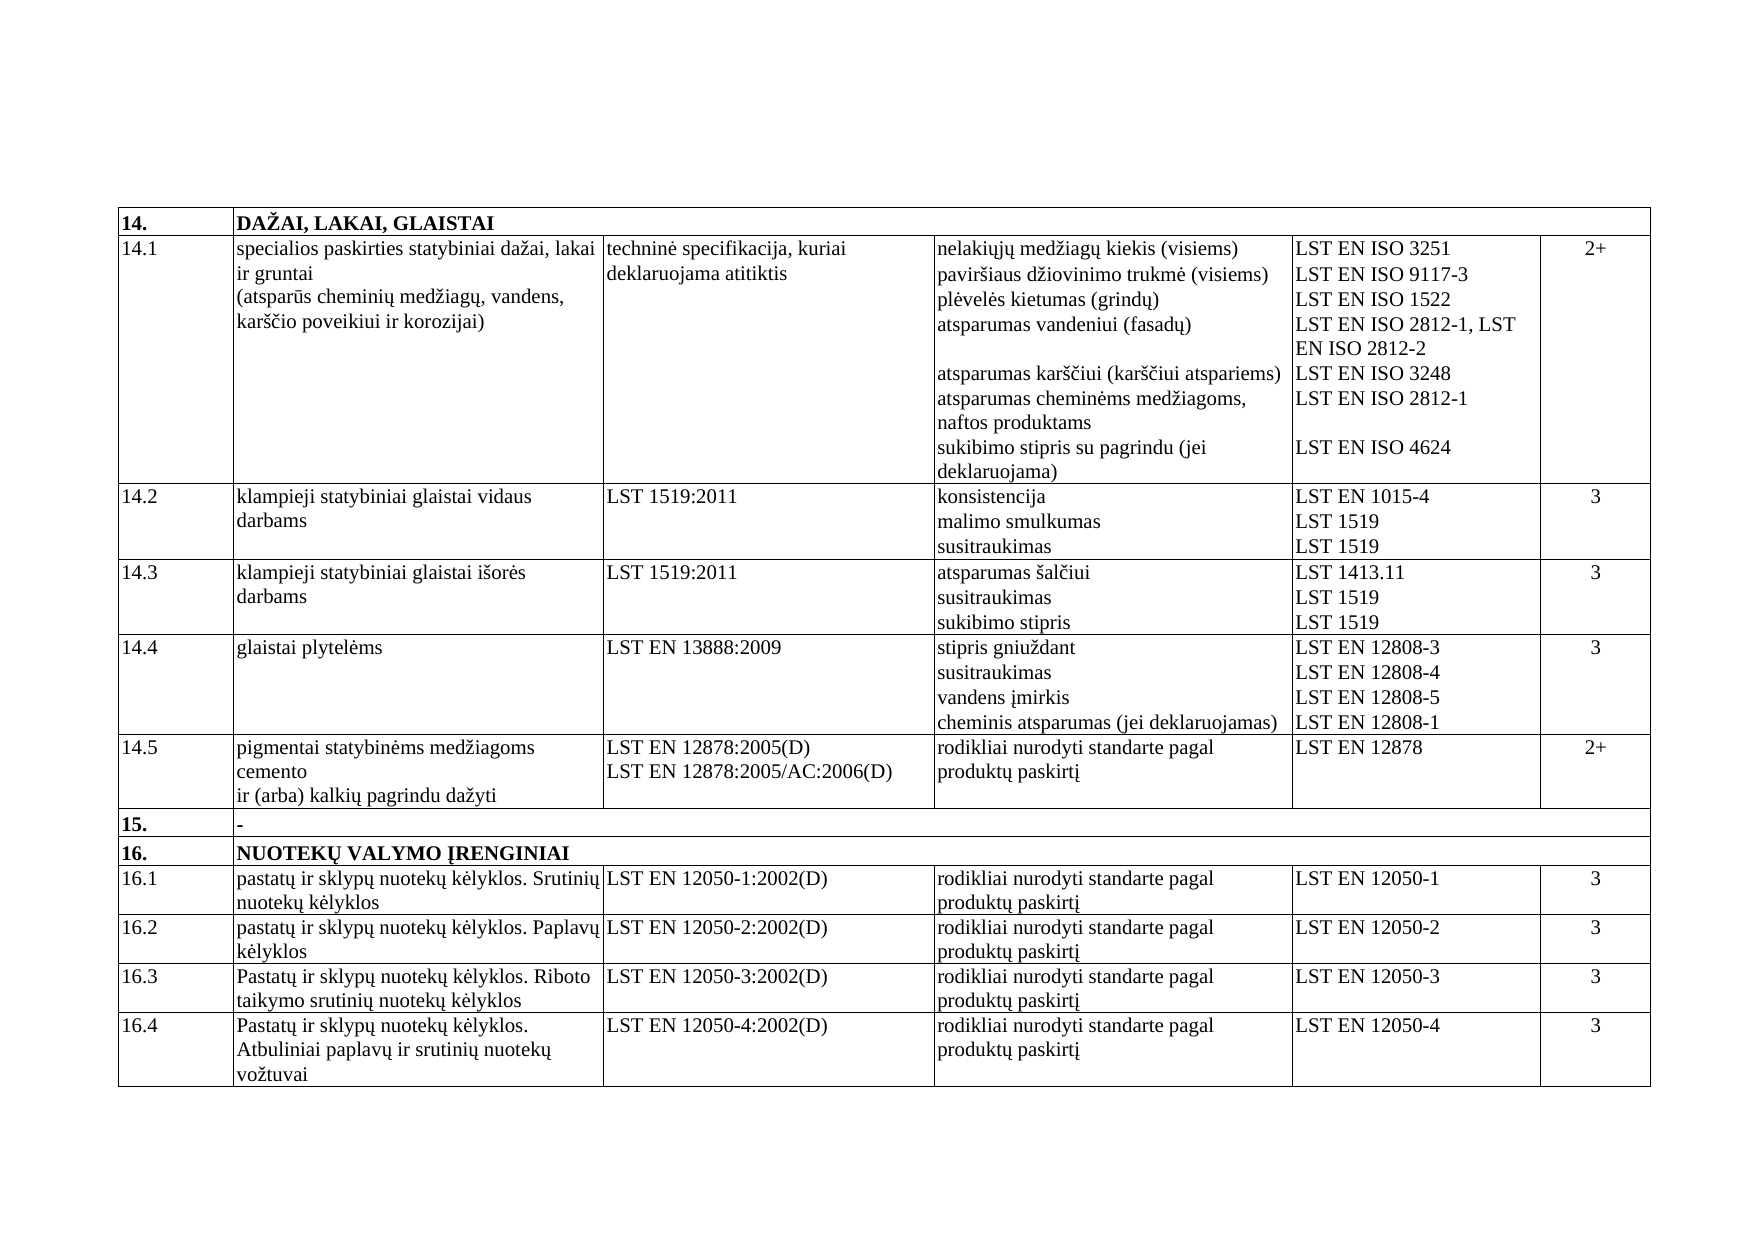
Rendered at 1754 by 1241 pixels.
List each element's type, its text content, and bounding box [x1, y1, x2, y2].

table_cell 3 [1541, 915, 1650, 963]
table_cell [1540, 809, 1650, 836]
table_cell LST EN 12878 [1293, 735, 1540, 807]
table_cell vandens įmirkis [935, 684, 1292, 709]
table_cell LST EN 12808-4 [1293, 659, 1540, 684]
table_cell susitraukimas [935, 659, 1292, 684]
table_cell DAŽAI, LAKAI, GLAISTAI [234, 208, 603, 235]
table_cell LST EN 12050-4:2002(D) [604, 1013, 934, 1086]
table_cell [604, 208, 934, 235]
table_cell paviršiaus džiovinimo trukmė (visiems) [935, 260, 1292, 286]
table_cell LST EN 12050-1:2002(D) [604, 866, 934, 914]
table_cell konsistencija [935, 484, 1292, 508]
table_cell LST EN 12050-2 [1293, 915, 1540, 963]
table_cell 2+ [1541, 735, 1650, 807]
table_cell Pastatų ir sklypų nuotekų kėlyklos. Atbuliniai paplavų ir srutinių nuotekų vožtuvai [234, 1013, 603, 1086]
table_cell LST EN 13888:2009 [604, 635, 934, 734]
table_cell cheminis atsparumas (jei deklaruojamas) [935, 709, 1292, 734]
table_cell klampieji statybiniai glaistai vidaus darbams [234, 484, 603, 558]
table_cell LST 1519 [1293, 508, 1540, 533]
table_cell - [234, 809, 603, 836]
table_cell atsparumas karščiui (karščiui atspariems) [935, 360, 1292, 385]
table_cell [934, 809, 1292, 836]
table_cell LST EN 12878:2005(D) LST EN 12878:2005/AC:2006(D) [604, 735, 934, 807]
table_cell LST EN ISO 4624 [1293, 434, 1540, 483]
table_cell LST 1519:2011 [604, 560, 934, 634]
table_cell 14.4 [119, 635, 233, 734]
table_cell LST EN ISO 2812-1, LST EN ISO 2812-2 [1293, 311, 1540, 360]
table_cell 3 [1541, 866, 1650, 914]
table_cell glaistai plytelėms [234, 635, 603, 734]
table_cell rodikliai nurodyti standarte pagal produktų paskirtį [935, 866, 1292, 914]
table_cell atsparumas cheminėms medžiagoms, naftos produktams [935, 385, 1292, 434]
table_cell LST EN 12808-5 [1293, 684, 1540, 709]
table_cell 2+ [1541, 236, 1650, 483]
table_cell LST 1413.11 [1293, 560, 1540, 584]
table_cell susitraukimas [935, 534, 1292, 558]
table_cell LST 1519 [1293, 609, 1540, 634]
table_cell LST 1519 [1293, 534, 1540, 558]
table_cell [604, 837, 934, 865]
table_cell 16. [119, 837, 233, 865]
table_cell plėvelės kietumas (grindų) [935, 286, 1292, 311]
table_cell 16.1 [119, 866, 233, 914]
table_cell Pastatų ir sklypų nuotekų kėlyklos. Riboto taikymo srutinių nuotekų kėlyklos [234, 964, 603, 1012]
table_cell pastatų ir sklypų nuotekų kėlyklos. Paplavų kėlyklos [234, 915, 603, 963]
table_cell techninė specifikacija, kuriai deklaruojama atitiktis [604, 236, 934, 483]
table_cell LST 1519:2011 [604, 484, 934, 558]
table_cell 3 [1541, 560, 1650, 634]
table_cell 15. [119, 809, 233, 836]
table_cell [934, 837, 1292, 865]
table_cell 14.3 [119, 560, 233, 634]
table_cell NUOTEKŲ VALYMO ĮRENGINIAI [234, 837, 603, 865]
table_cell LST EN ISO 1522 [1293, 286, 1540, 311]
table_cell LST EN 12050-3:2002(D) [604, 964, 934, 1012]
table_cell [1292, 837, 1540, 865]
table_cell stipris gniuždant [935, 635, 1292, 659]
table_cell [1292, 809, 1540, 836]
table_cell LST EN 12050-1 [1293, 866, 1540, 914]
table_cell 3 [1541, 484, 1650, 558]
table_cell LST EN 12808-3 [1293, 635, 1540, 659]
table_cell LST EN 12050-4 [1293, 1013, 1540, 1086]
table_cell rodikliai nurodyti standarte pagal produktų paskirtį [935, 915, 1292, 963]
table_cell 14.5 [119, 735, 233, 807]
table_cell LST EN 1015-4 [1293, 484, 1540, 508]
table_cell 14.1 [119, 236, 233, 483]
table_cell specialios paskirties statybiniai dažai, lakai ir gruntai (atsparūs cheminių medžiagų, vandens, karščio poveikiui ir korozijai) [234, 236, 603, 483]
table_cell 16.3 [119, 964, 233, 1012]
table_cell 16.4 [119, 1013, 233, 1086]
table_cell LST EN 12050-3 [1293, 964, 1540, 1012]
table_cell LST EN ISO 3251 [1293, 236, 1540, 260]
table_cell 14. [119, 208, 233, 235]
table_cell rodikliai nurodyti standarte pagal produktų paskirtį [935, 964, 1292, 1012]
table_cell sukibimo stipris su pagrindu (jei deklaruojama) [935, 434, 1292, 483]
table_cell 16.2 [119, 915, 233, 963]
table_cell sukibimo stipris [935, 609, 1292, 634]
table_cell 3 [1541, 635, 1650, 734]
table_cell 14.2 [119, 484, 233, 558]
table_cell nelakiųjų medžiagų kiekis (visiems) [935, 236, 1292, 260]
table_cell rodikliai nurodyti standarte pagal produktų paskirtį [935, 735, 1292, 807]
table_cell LST EN 12050-2:2002(D) [604, 915, 934, 963]
table_cell LST EN ISO 3248 [1293, 360, 1540, 385]
table_cell LST EN ISO 2812-1 [1293, 385, 1540, 434]
table_cell 3 [1541, 964, 1650, 1012]
table_cell LST EN ISO 9117-3 [1293, 260, 1540, 286]
table_cell [1540, 837, 1650, 865]
table_cell [1292, 208, 1540, 235]
table_cell pastatų ir sklypų nuotekų kėlyklos. Srutinių nuotekų kėlyklos [234, 866, 603, 914]
table_cell malimo smulkumas [935, 508, 1292, 533]
table_cell pigmentai statybinėms medžiagoms cemento ir (arba) kalkių pagrindu dažyti [234, 735, 603, 807]
table_cell klampieji statybiniai glaistai išorės darbams [234, 560, 603, 634]
table_cell 3 [1541, 1013, 1650, 1086]
table_cell atsparumas vandeniui (fasadų) [935, 311, 1292, 360]
table_cell [604, 809, 934, 836]
table_cell [1540, 208, 1650, 235]
table_cell atsparumas šalčiui [935, 560, 1292, 584]
table_cell [934, 208, 1292, 235]
table_cell rodikliai nurodyti standarte pagal produktų paskirtį [935, 1013, 1292, 1086]
table_cell LST EN 12808-1 [1293, 709, 1540, 734]
table_cell susitraukimas [935, 584, 1292, 609]
table_cell LST 1519 [1293, 584, 1540, 609]
